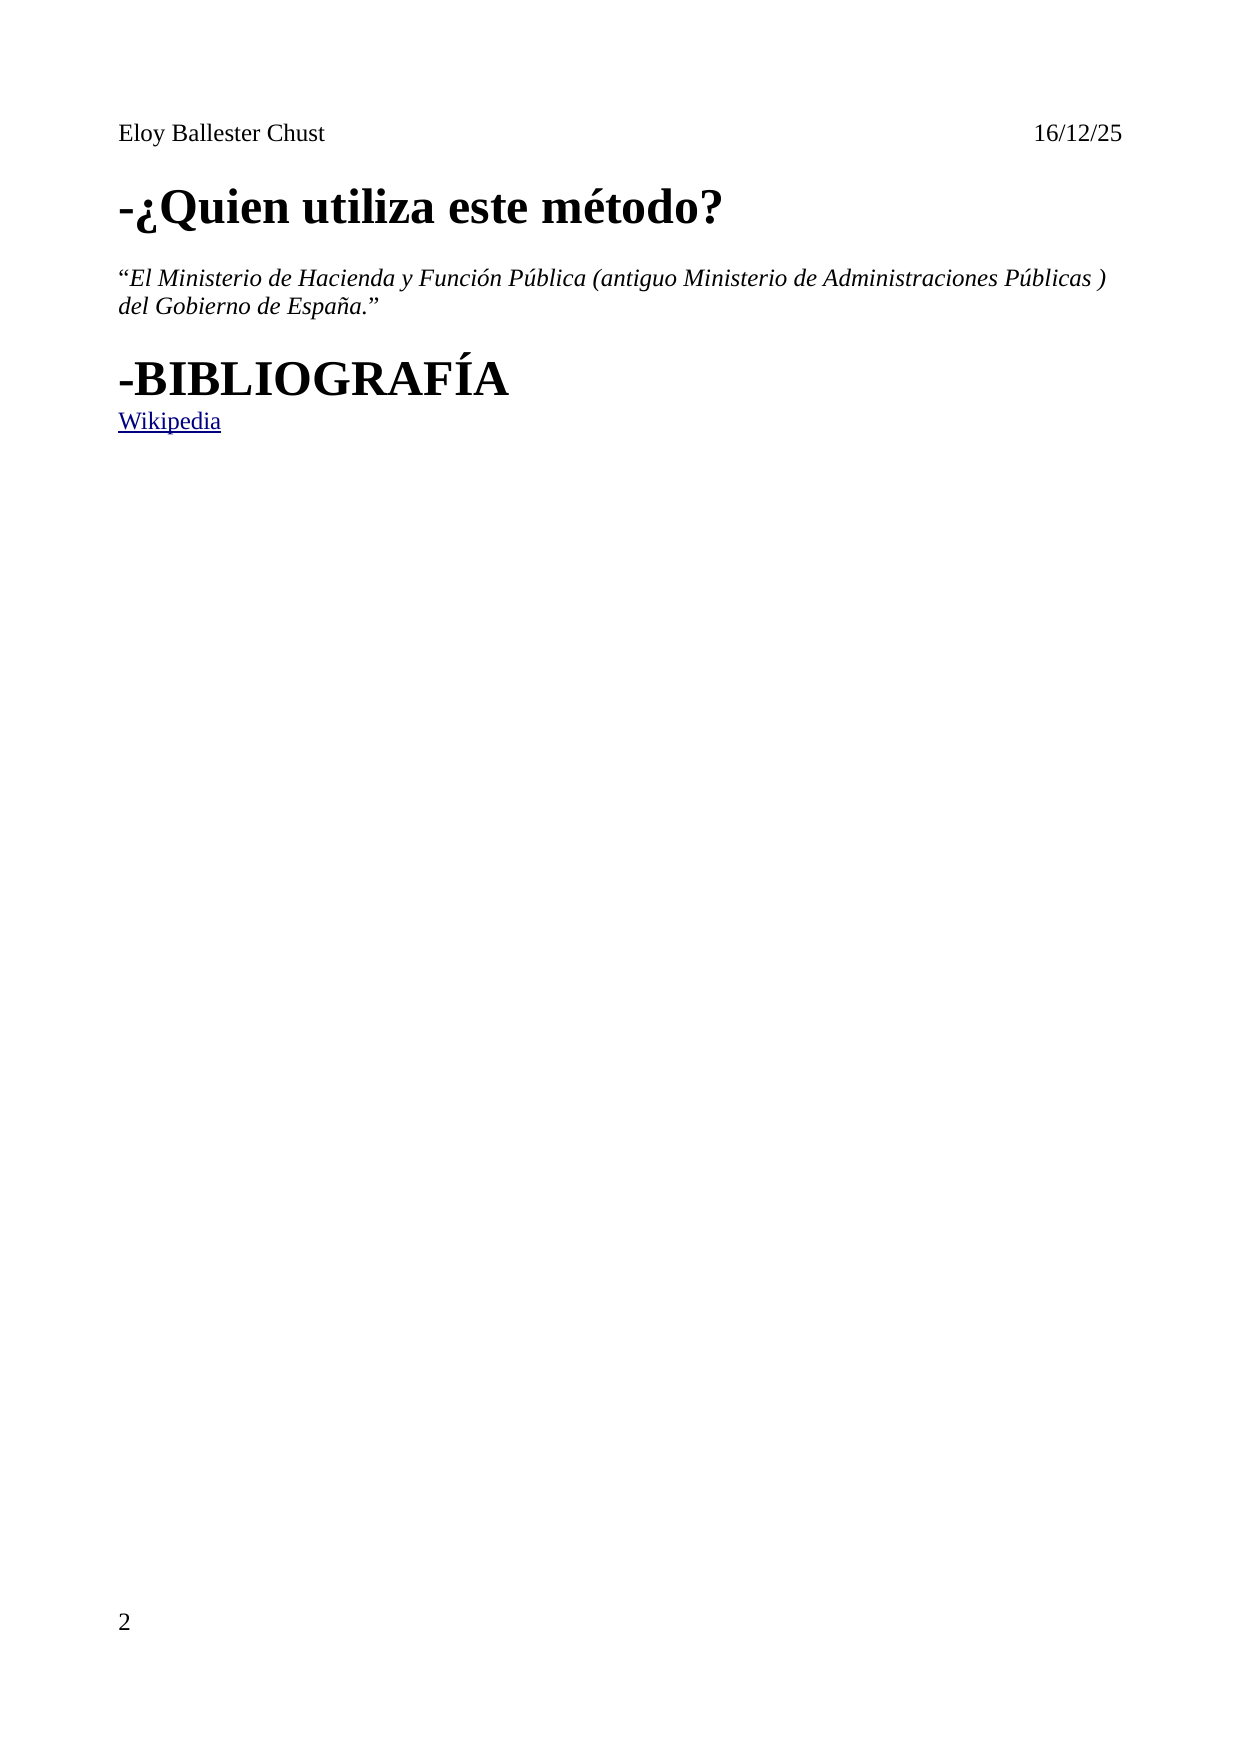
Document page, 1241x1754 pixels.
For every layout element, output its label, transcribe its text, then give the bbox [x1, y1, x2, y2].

text “El Ministerio de Hacienda y Función Pública (antiguo Ministerio de Administraciones Públicas ) del Gobierno de España.” [118, 263, 1122, 320]
text -BIBLIOGRAFÍA [118, 349, 1122, 406]
text Wikipedia [118, 406, 1122, 435]
text -¿Quien utiliza este método? [118, 176, 1122, 234]
